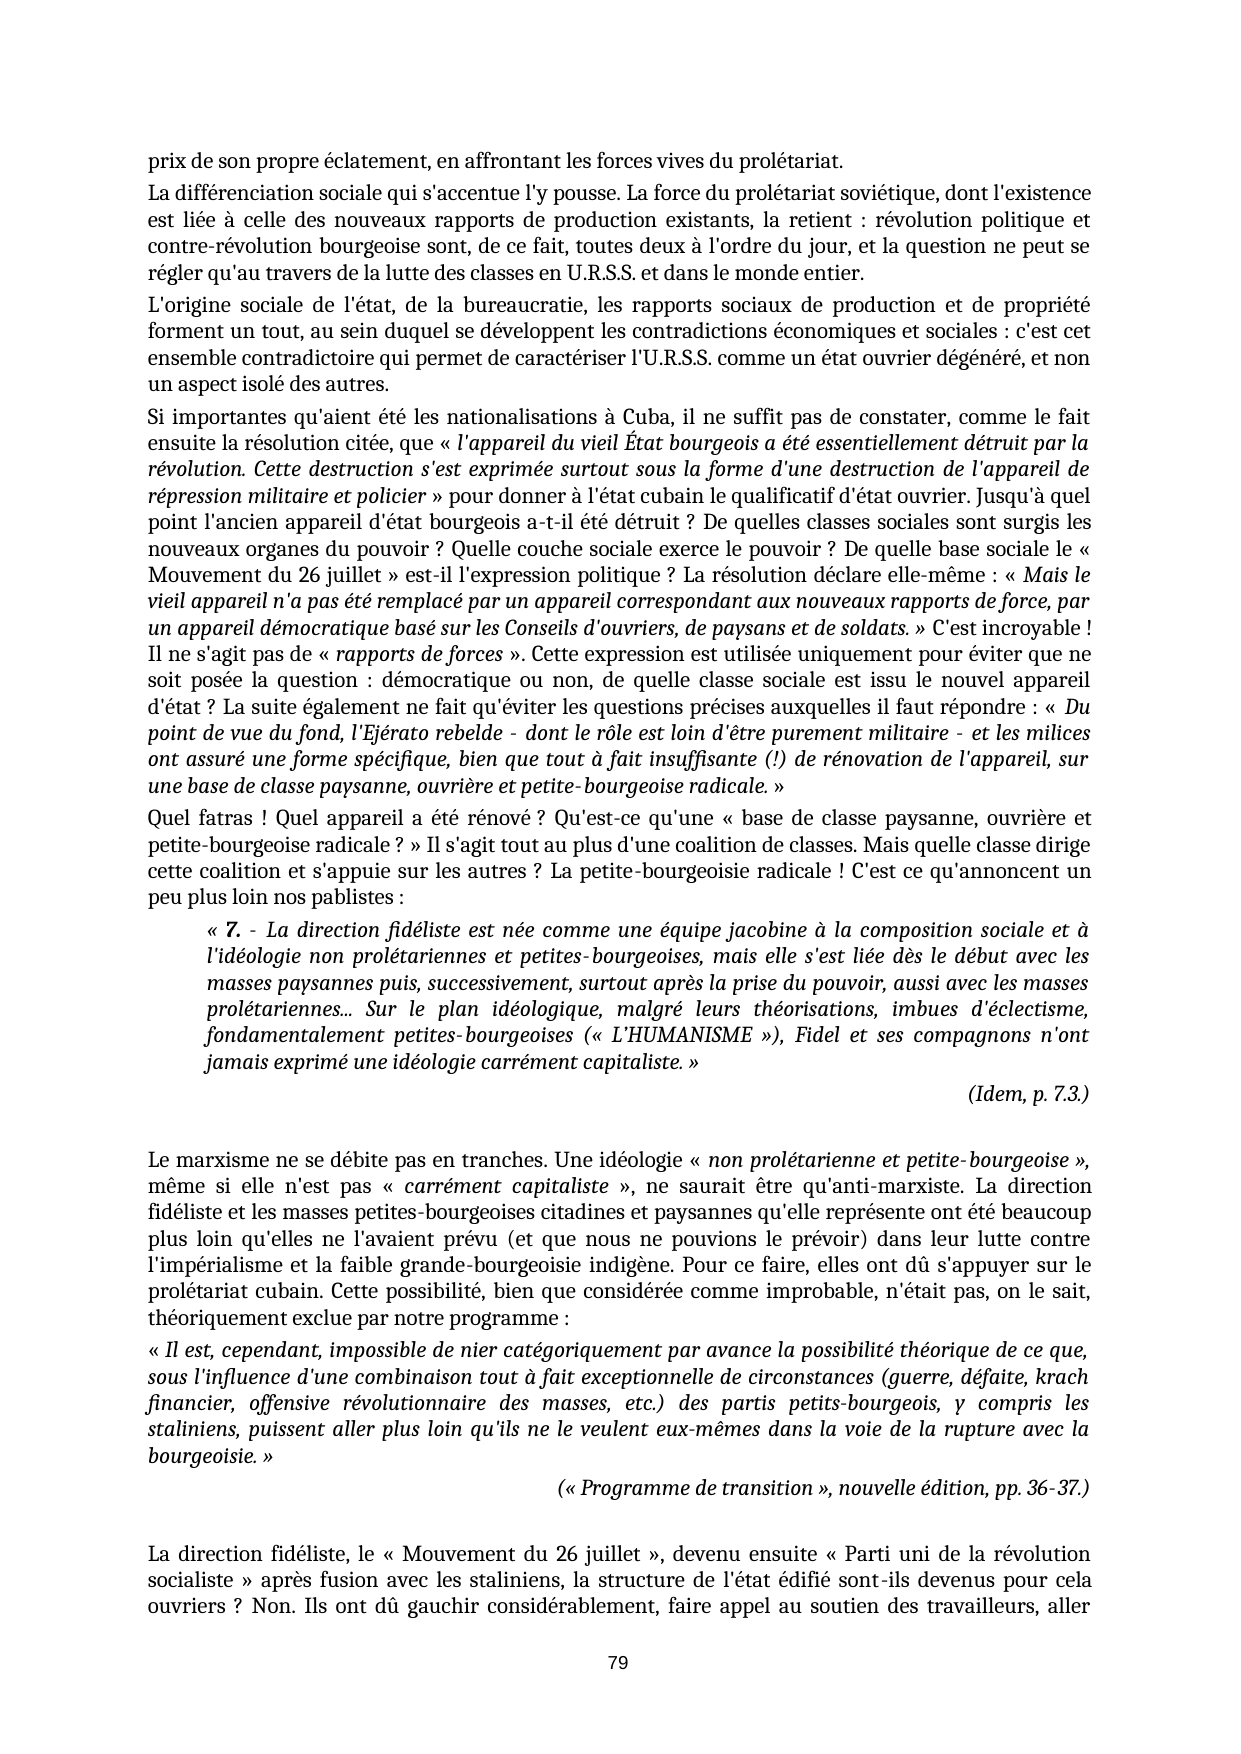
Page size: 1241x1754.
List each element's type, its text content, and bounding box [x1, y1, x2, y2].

text « Il est, cependant, impossible de nier catégoriquement par avance la possibilité théorique de ce que, sous l'influence d'une combinaison tout à fait exceptionnelle de circonstances (guerre, défaite, krach financier, offensive révolutionnaire des masses, etc.) des partis petits-bourgeois, y compris les staliniens, puissent aller plus loin qu'ils ne le veulent eux-mêmes dans la voie de la rupture avec la bourgeoisie. » [148, 1337, 1093, 1469]
text L'origine sociale de l'état, de la bureaucratie, les rapports sociaux de production et de propriété forment un tout, au sein duquel se développent les contradictions économiques et sociales : c'est cet ensemble contradictoire qui permet de caractériser l'U.R.S.S. comme un état ouvrier dégénéré, et non un aspect isolé des autres. [148, 292, 1093, 397]
text (« Programme de transition », nouvelle édition, pp. 36‑37.) [207, 1475, 1093, 1501]
text Quel fatras ! Quel appareil a été rénové ? Qu'est‑ce qu'une « base de classe paysanne, ouvrière et petite‑bourgeoise radicale ? » Il s'agit tout au plus d'une coalition de classes. Mais quelle classe dirige cette coalition et s'appuie sur les autres ? La petite‑bourgeoisie radicale ! C'est ce qu'annoncent un peu plus loin nos pablistes : [148, 805, 1093, 911]
text (Idem, p. 7.3.) [207, 1081, 1093, 1107]
text prix de son propre éclatement, en affrontant les forces vives du prolétariat. [148, 148, 1093, 174]
text Le marxisme ne se débite pas en tranches. Une idéologie « non prolétarienne et petite‑bourgeoise », même si elle n'est pas « carrément capitaliste », ne saurait être qu'anti‑marxiste. La direction fidéliste et les masses petites‑bourgeoises citadines et paysannes qu'elle représente ont été beaucoup plus loin qu'elles ne l'avaient prévu (et que nous ne pouvions le prévoir) dans leur lutte contre l'impérialisme et la faible grande‑bourgeoisie indigène. Pour ce faire, elles ont dû s'appuyer sur le prolétariat cubain. Cette possibilité, bien que considérée comme improbable, n'était pas, on le sait, théoriquement exclue par notre programme : [148, 1146, 1093, 1331]
text La différenciation sociale qui s'accentue l'y pousse. La force du prolétariat soviétique, dont l'existence est liée à celle des nouveaux rapports de production existants, la retient : révolution politique et contre‑révolution bourgeoise sont, de ce fait, toutes deux à l'ordre du jour, et la question ne peut se régler qu'au travers de la lutte des classes en U.R.S.S. et dans le monde entier. [148, 180, 1093, 286]
text Si importantes qu'aient été les nationalisations à Cuba, il ne suffit pas de constater, comme le fait ensuite la résolution citée, que « l'appareil du vieil État bourgeois a été essentiellement détruit par la révolution. Cette destruction s'est exprimée surtout sous la forme d'une destruction de l'appareil de répression militaire et policier » pour donner à l'état cubain le qualificatif d'état ouvrier. Jusqu'à quel point l'ancien appareil d'état bourgeois a‑t‑il été détruit ? De quelles classes sociales sont surgis les nouveaux organes du pouvoir ? Quelle couche sociale exerce le pouvoir ? De quelle base sociale le « Mouvement du 26 juillet » est‑il l'expression politique ? La résolution déclare elle-même : « Mais le vieil appareil n'a pas été remplacé par un appareil correspondant aux nouveaux rapports de force, par un appareil démocratique basé sur les Conseils d'ouvriers, de paysans et de soldats. » C'est incroyable ! Il ne s'agit pas de « rapports de forces ». Cette expression est utilisée uniquement pour éviter que ne soit posée la question : démocratique ou non, de quelle classe sociale est issu le nouvel appareil d'état ? La suite également ne fait qu'éviter les questions précises auxquelles il faut répondre : « Du point de vue du fond, l'Ejérato rebelde ‑ dont le rôle est loin d'être purement militaire ‑ et les milices ont assuré une forme spécifique, bien que tout à fait insuffisante (!) de rénovation de l'appareil, sur une base de classe paysanne, ouvrière et petite‑bourgeoise radicale. » [148, 403, 1093, 799]
text La direction fidéliste, le « Mouvement du 26 juillet », devenu ensuite « Parti uni de la révolution socialiste » après fusion avec les staliniens, la structure de l'état édifié sont‑ils devenus pour cela ouvriers ? Non. Ils ont dû gauchir considérablement, faire appel au soutien des travailleurs, aller [148, 1540, 1093, 1619]
text « 7. ‑ La direction fidéliste est née comme une équipe jacobine à la composition sociale et à l'idéologie non prolétariennes et petites‑bourgeoises, mais elle s'est liée dès le début avec les masses paysannes puis, successivement, surtout après la prise du pouvoir, aussi avec les masses prolétariennes... Sur le plan idéologique, malgré leurs théorisations, imbues d'éclectisme, fondamentalement petites‑bourgeoises (« L’HUMANISME »), Fidel et ses compagnons n'ont jamais exprimé une idéologie carrément capitaliste. » [207, 917, 1093, 1075]
